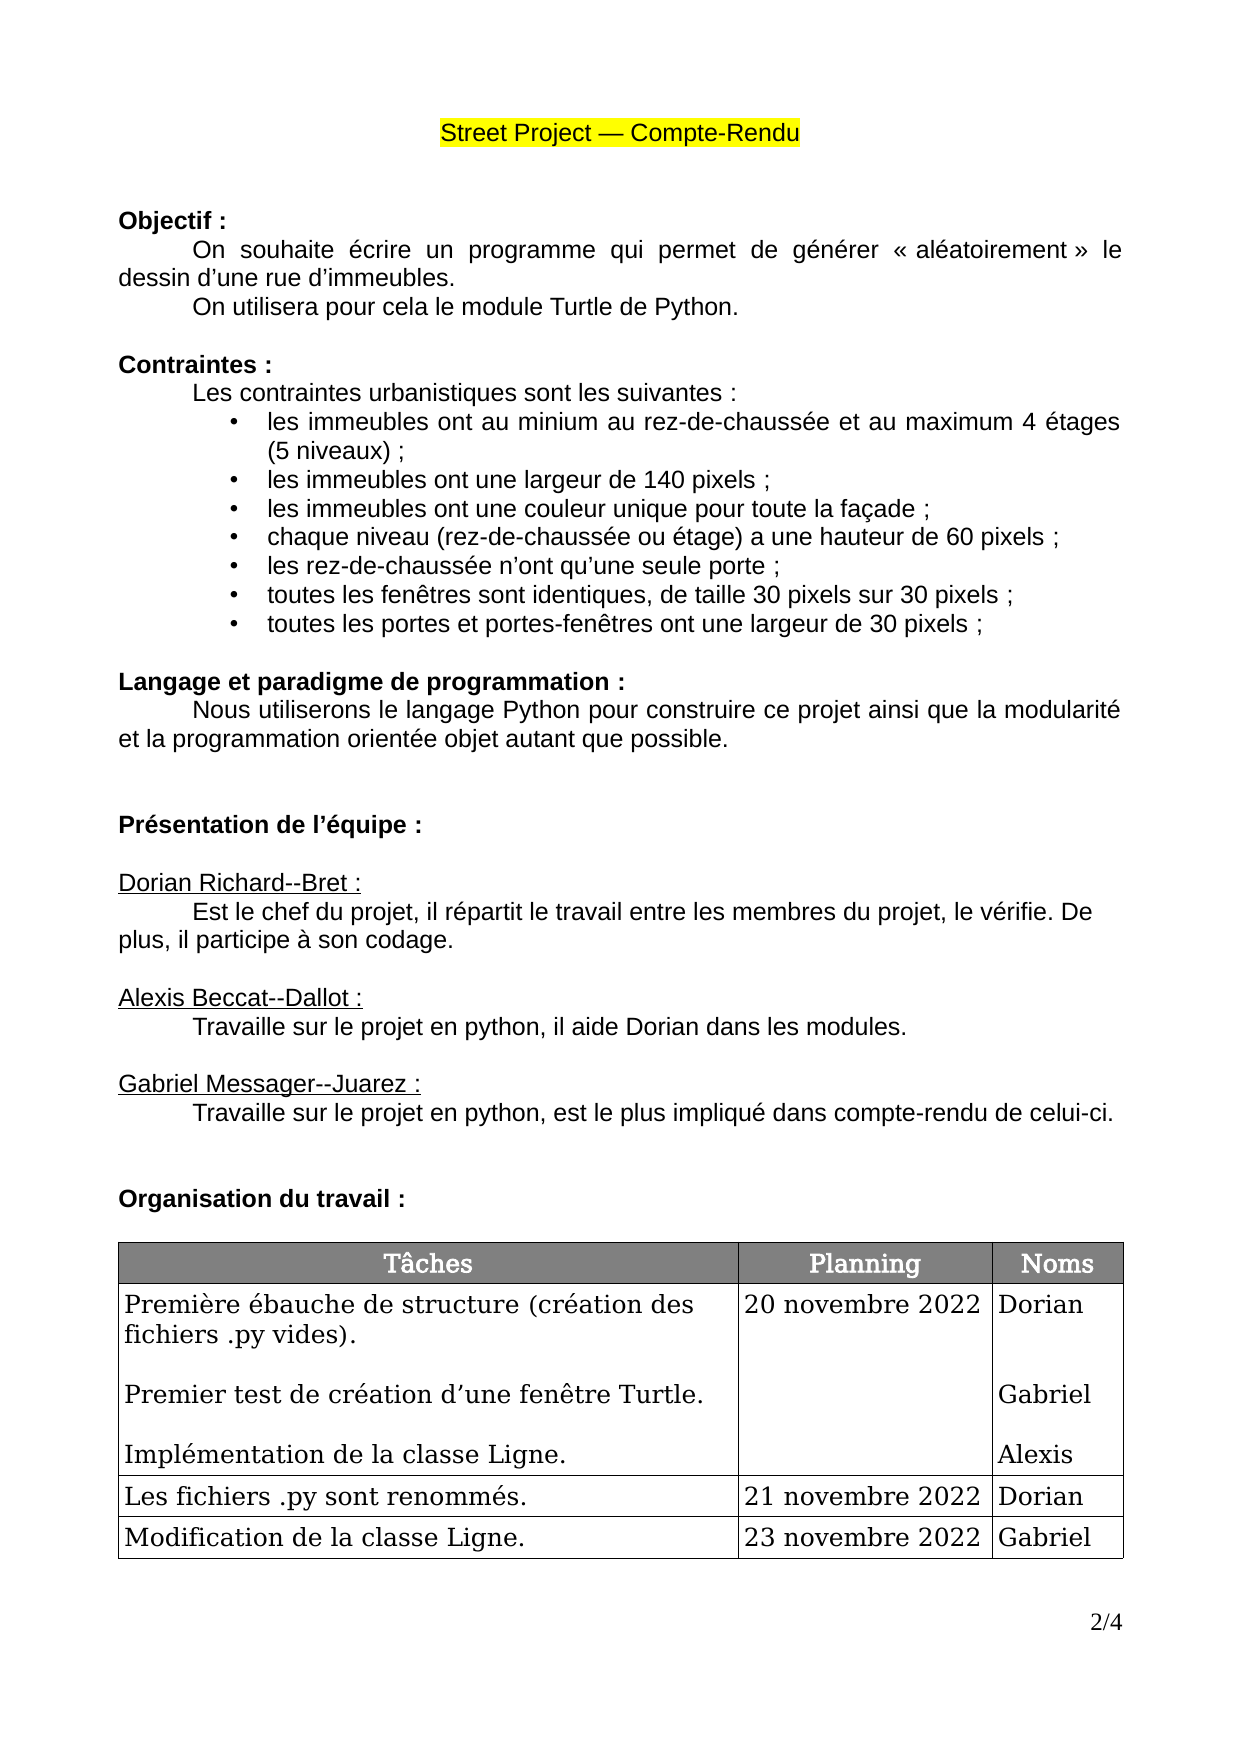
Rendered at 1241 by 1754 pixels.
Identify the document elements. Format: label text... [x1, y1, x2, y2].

text Contraintes : [118, 349, 1122, 378]
list chaque niveau (rez-de-chaussée ou étage) a une hauteur de 60 pixels ; [229, 522, 1122, 551]
text On utilisera pour cela le module Turtle de Python. [118, 292, 1122, 321]
table_header Tâches [119, 1243, 738, 1283]
text Les contraintes urbanistiques sont les suivantes : [118, 378, 1122, 407]
text Gabriel Messager--Juarez : [118, 1069, 1122, 1098]
table_cell Dorian Gabriel Alexis [993, 1284, 1123, 1475]
text Présentation de l’équipe : [118, 810, 1122, 839]
text Nous utiliserons le langage Python pour construire ce projet ainsi que la modularité et la programmation orientée objet autant que possible. [118, 695, 1122, 753]
text Objectif : [118, 206, 1122, 234]
list les immeubles ont une largeur de 140 pixels ; [229, 465, 1122, 493]
list toutes les fenêtres sont identiques, de taille 30 pixels sur 30 pixels ; [229, 580, 1122, 609]
table_header Noms [993, 1243, 1123, 1283]
table_cell Gabriel [993, 1517, 1123, 1558]
table_cell 21 novembre 2022 [739, 1476, 992, 1516]
text Travaille sur le projet en python, il aide Dorian dans les modules. [118, 1012, 1122, 1040]
text On souhaite écrire un programme qui permet de générer « aléatoirement » le dessin d’une rue d’immeubles. [118, 234, 1122, 292]
table_cell 23 novembre 2022 [739, 1517, 992, 1558]
list les immeubles ont une couleur unique pour toute la façade ; [229, 493, 1122, 522]
text Alexis Beccat--Dallot : [118, 983, 1122, 1012]
table_cell Les fichiers .py sont renommés. [119, 1476, 738, 1516]
list les immeubles ont au minium au rez-de-chaussée et au maximum 4 étages (5 niveaux) ; [229, 407, 1122, 465]
text Dorian Richard--Bret : [118, 868, 1122, 897]
text Est le chef du projet, il répartit le travail entre les membres du projet, le vérifie. De plus, il participe à son codage. [118, 897, 1122, 954]
list les rez-de-chaussée n’ont qu’une seule porte ; [229, 551, 1122, 580]
table_cell 20 novembre 2022 [739, 1284, 992, 1475]
list toutes les portes et portes-fenêtres ont une largeur de 30 pixels ; [229, 609, 1122, 638]
table_cell Dorian [993, 1476, 1123, 1516]
table_cell Modification de la classe Ligne. [119, 1517, 738, 1558]
table_cell Première ébauche de structure (création des fichiers .py vides). Premier test de création d’une fenêtre Turtle. Implémentation de la classe Ligne. [119, 1284, 738, 1475]
text Langage et paradigme de programmation : [118, 667, 1122, 695]
text Travaille sur le projet en python, est le plus impliqué dans compte-rendu de celui-ci. [118, 1098, 1122, 1127]
table_header Planning [739, 1243, 992, 1283]
text Organisation du travail : [118, 1184, 1122, 1213]
